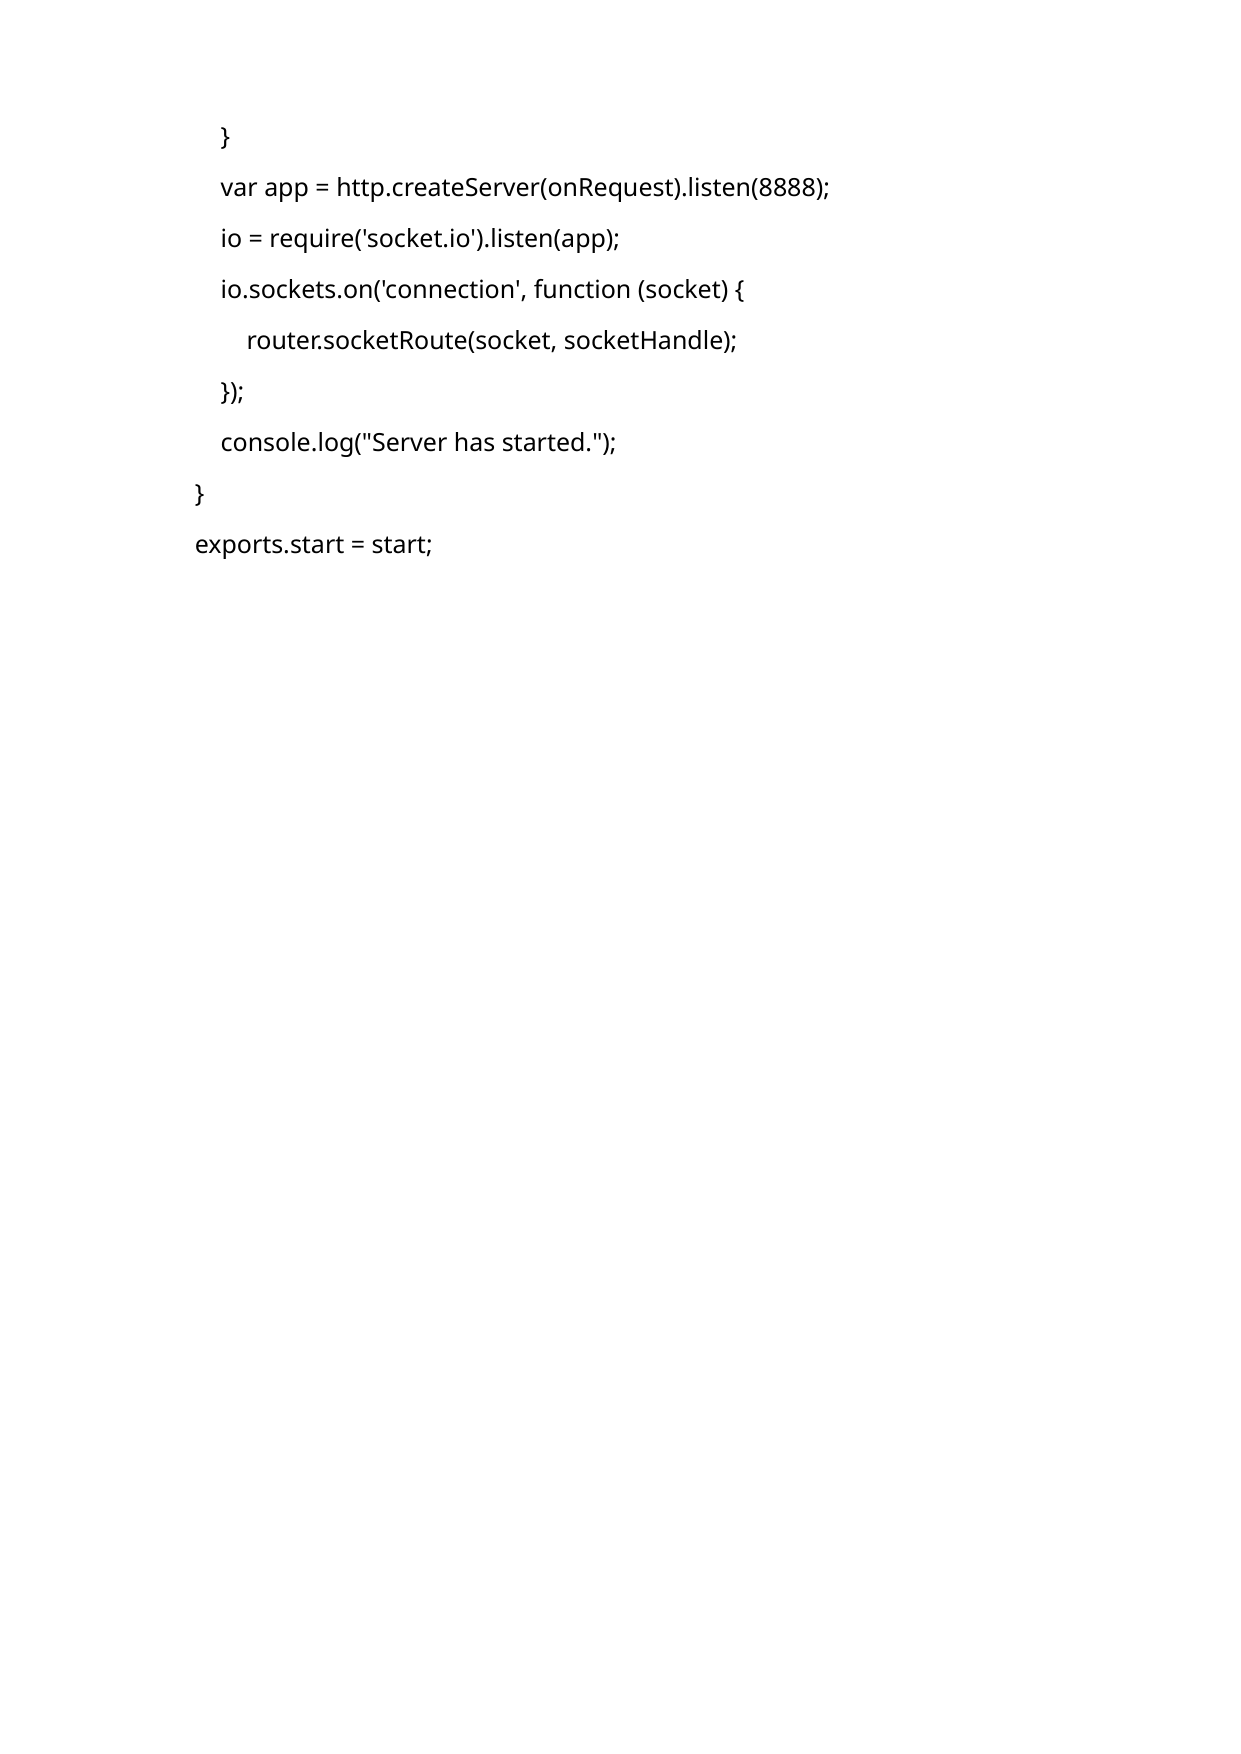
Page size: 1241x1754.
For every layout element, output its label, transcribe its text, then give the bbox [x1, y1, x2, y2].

text router.socketRoute(socket, socketHandle); [118, 322, 1181, 356]
text } [118, 475, 1181, 509]
text exports.start = start; [118, 526, 1181, 561]
text io = require('socket.io').listen(app); [118, 220, 1181, 254]
text }); [118, 373, 1181, 407]
text } [118, 118, 1181, 152]
text console.log("Server has started."); [118, 424, 1181, 458]
text var app = http.createServer(onRequest).listen(8888); [118, 169, 1181, 203]
text io.sockets.on('connection', function (socket) { [118, 271, 1181, 305]
